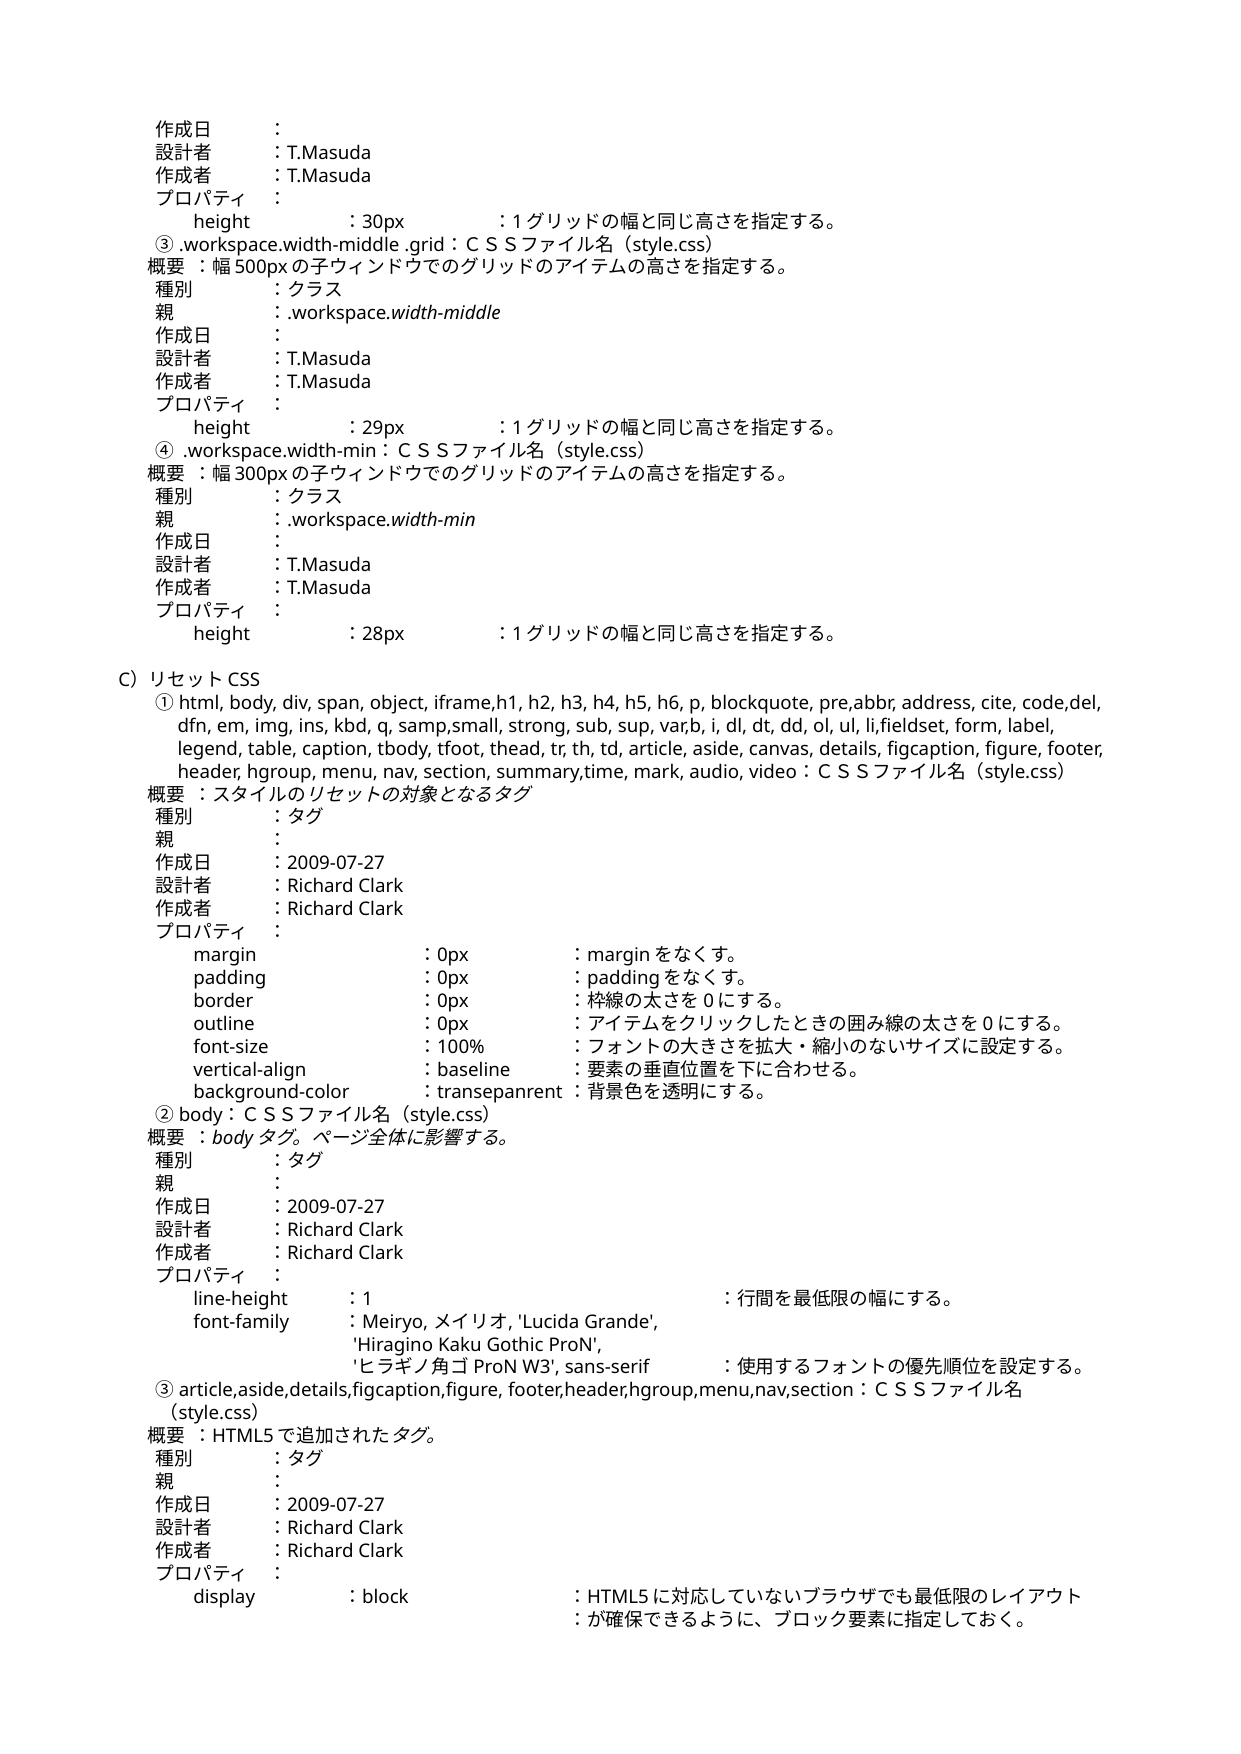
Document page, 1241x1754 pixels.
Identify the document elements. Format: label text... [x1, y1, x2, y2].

text vertical-align ：baseline ：要素の垂直位置を下に合わせる。 [118, 1058, 1122, 1081]
text 概要 ：HTML5で追加されたタグ。 [118, 1424, 1122, 1447]
text padding ：0px ：paddingをなくす。 [118, 966, 1122, 989]
text 作成者 ：T.Masuda [118, 576, 1122, 599]
text 作成者 ：Richard Clark [118, 1241, 1122, 1264]
text line-height ：1 ：行間を最低限の幅にする。 [118, 1287, 1122, 1310]
text 作成日 ： [118, 324, 1122, 347]
text 設計者 ：T.Masuda [118, 553, 1122, 576]
text 設計者 ：T.Masuda [118, 141, 1122, 164]
text ① html, body, div, span, object, iframe,h1, h2, h3, h4, h5, h6, p, blockquote, pre,abbr, address, cite, code,del, dfn, em, img, ins, kbd, q, samp,small, strong, sub, sup, var,b, i, dl, dt, dd, ol, ul, li,fieldset, form, label, legend, table, caption, tbody, tfoot, thead, tr, th, td, article, aside, canvas, details, figcaption, figure, footer, header, hgroup, menu, nav, section, summary,time, mark, audio, video：ＣＳＳファイル名（style.css） [118, 691, 1122, 783]
text height ：29px ：1グリッドの幅と同じ高さを指定する。 [118, 416, 1122, 439]
text display ：block ：HTML5に対応していないブラウザでも最低限のレイアウト [118, 1585, 1122, 1608]
text プロパティ ： [118, 393, 1122, 416]
text 概要 ：bodyタグ。ページ全体に影響する。 [118, 1126, 1122, 1149]
text 親 ： [118, 1470, 1122, 1493]
text ：が確保できるように、ブロック要素に指定しておく。 [118, 1608, 1122, 1631]
text 作成日 ： [118, 118, 1122, 141]
text 親 ： [118, 828, 1122, 851]
text background-color ：transepanrent ：背景色を透明にする。 [118, 1081, 1122, 1103]
text 作成日 ： [118, 531, 1122, 553]
text 種別 ：クラス [118, 485, 1122, 508]
text 作成者 ：Richard Clark [118, 897, 1122, 920]
text ② body：ＣＳＳファイル名（style.css） [118, 1103, 1122, 1126]
text プロパティ ： [118, 1562, 1122, 1585]
text 設計者 ：T.Masuda [118, 347, 1122, 370]
text margin ：0px ：marginをなくす。 [118, 943, 1122, 966]
text 設計者 ：Richard Clark [118, 1516, 1122, 1539]
text font-size ：100% ：フォントの大きさを拡大・縮小のないサイズに設定する。 [118, 1035, 1122, 1058]
text 親 ：.workspace.width-middle [118, 301, 1122, 324]
text 種別 ：タグ [118, 1149, 1122, 1172]
text 作成日 ：2009-07-27 [118, 851, 1122, 874]
text C）リセットCSS [118, 668, 1122, 691]
text 設計者 ：Richard Clark [118, 1218, 1122, 1241]
text 親 ： [118, 1172, 1122, 1195]
text 概要 ：スタイルのリセットの対象となるタグ [118, 783, 1122, 806]
text ④ .workspace.width-min：ＣＳＳファイル名（style.css） [118, 439, 1122, 462]
text 作成者 ：Richard Clark [118, 1539, 1122, 1562]
text ③ article,aside,details,figcaption,figure, footer,header,hgroup,menu,nav,section：ＣＳＳファイル名（style.css） [118, 1378, 1122, 1424]
text 種別 ：タグ [118, 1447, 1122, 1470]
text outline ：0px ：アイテムをクリックしたときの囲み線の太さを0にする。 [118, 1012, 1122, 1035]
text プロパティ ： [118, 599, 1122, 622]
text 設計者 ：Richard Clark [118, 874, 1122, 897]
text 概要 ：幅500pxの子ウィンドウでのグリッドのアイテムの高さを指定する。 [118, 256, 1122, 278]
text 概要 ：幅300pxの子ウィンドウでのグリッドのアイテムの高さを指定する。 [118, 462, 1122, 485]
text 作成者 ：T.Masuda [118, 370, 1122, 393]
text 作成日 ：2009-07-27 [118, 1493, 1122, 1516]
text 作成日 ：2009-07-27 [118, 1195, 1122, 1218]
text 親 ：.workspace.width-min [118, 508, 1122, 531]
text プロパティ ： [118, 1264, 1122, 1287]
text プロパティ ： [118, 920, 1122, 943]
text 種別 ：クラス [118, 278, 1122, 301]
text プロパティ ： [118, 187, 1122, 210]
text font-family ：Meiryo, メイリオ, 'Lucida Grande', [118, 1310, 1122, 1333]
text border ：0px ：枠線の太さを0にする。 [118, 989, 1122, 1012]
text height ：28px ：1グリッドの幅と同じ高さを指定する。 [118, 622, 1122, 645]
text ③ .workspace.width-middle .grid：ＣＳＳファイル名（style.css） [118, 233, 1122, 256]
text 種別 ：タグ [118, 806, 1122, 828]
text height ：30px ：1グリッドの幅と同じ高さを指定する。 [118, 210, 1122, 233]
text 'Hiragino Kaku Gothic ProN', [118, 1333, 1122, 1356]
text 作成者 ：T.Masuda [118, 164, 1122, 187]
text 'ヒラギノ角ゴ ProN W3', sans-serif ：使用するフォントの優先順位を設定する。 [118, 1356, 1122, 1378]
